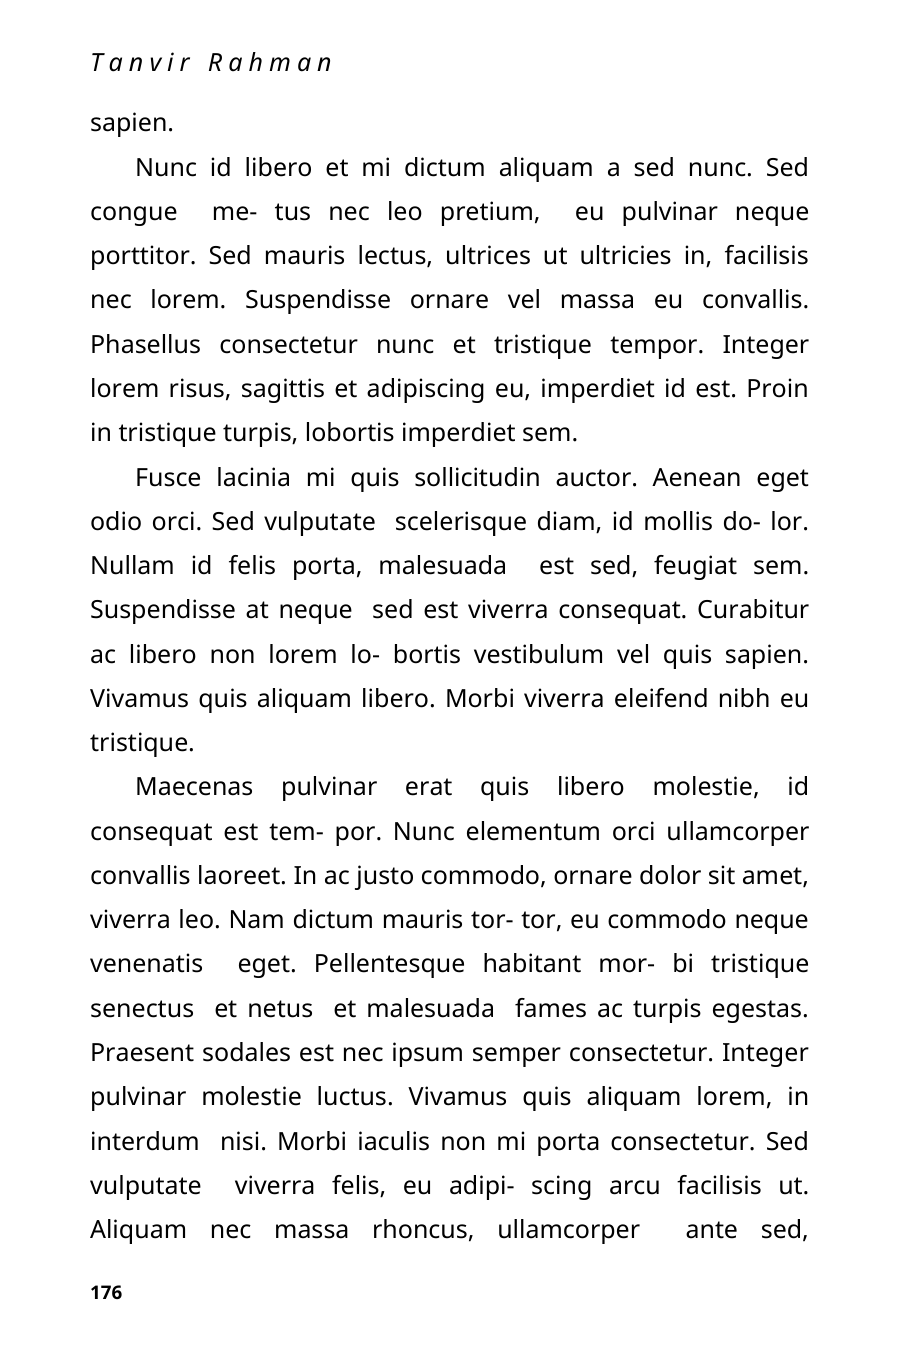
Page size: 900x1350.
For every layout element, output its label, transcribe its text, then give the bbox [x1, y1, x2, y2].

text Fusce lacinia mi quis sollicitudin auctor. Aenean eget odio orci. Sed vulputate scelerisque diam, id mollis do- lor. Nullam id felis porta, malesuada est sed, feugiat sem. Suspendisse at neque sed est viverra consequat. Curabitur ac libero non lorem lo- bortis vestibulum vel quis sapien. Vivamus quis aliquam libero. Morbi viverra eleifend nibh eu tristique. [90, 459, 810, 759]
text Maecenas pulvinar erat quis libero molestie, id consequat est tem- por. Nunc elementum orci ullamcorper convallis laoreet. In ac justo commodo, ornare dolor sit amet, viverra leo. Nam dictum mauris tor- tor, eu commodo neque venenatis eget. Pellentesque habitant mor- bi tristique senectus et netus et malesuada fames ac turpis egestas. Praesent sodales est nec ipsum semper consectetur. Integer pulvinar molestie luctus. Vivamus quis aliquam lorem, in interdum nisi. Morbi iaculis non mi porta consectetur. Sed vulputate viverra felis, eu adipi- scing arcu facilisis ut. Aliquam nec massa rhoncus, ullamcorper ante sed, [90, 769, 810, 1246]
text Nunc id libero et mi dictum aliquam a sed nunc. Sed congue me- tus nec leo pretium, eu pulvinar neque porttitor. Sed mauris lectus, ultrices ut ultricies in, facilisis nec lorem. Suspendisse ornare vel massa eu convallis. Phasellus consectetur nunc et tristique tempor. Integer lorem risus, sagittis et adipiscing eu, imperdiet id est. Proin in tristique turpis, lobortis imperdiet sem. [90, 149, 810, 449]
text sapien. [90, 105, 810, 139]
